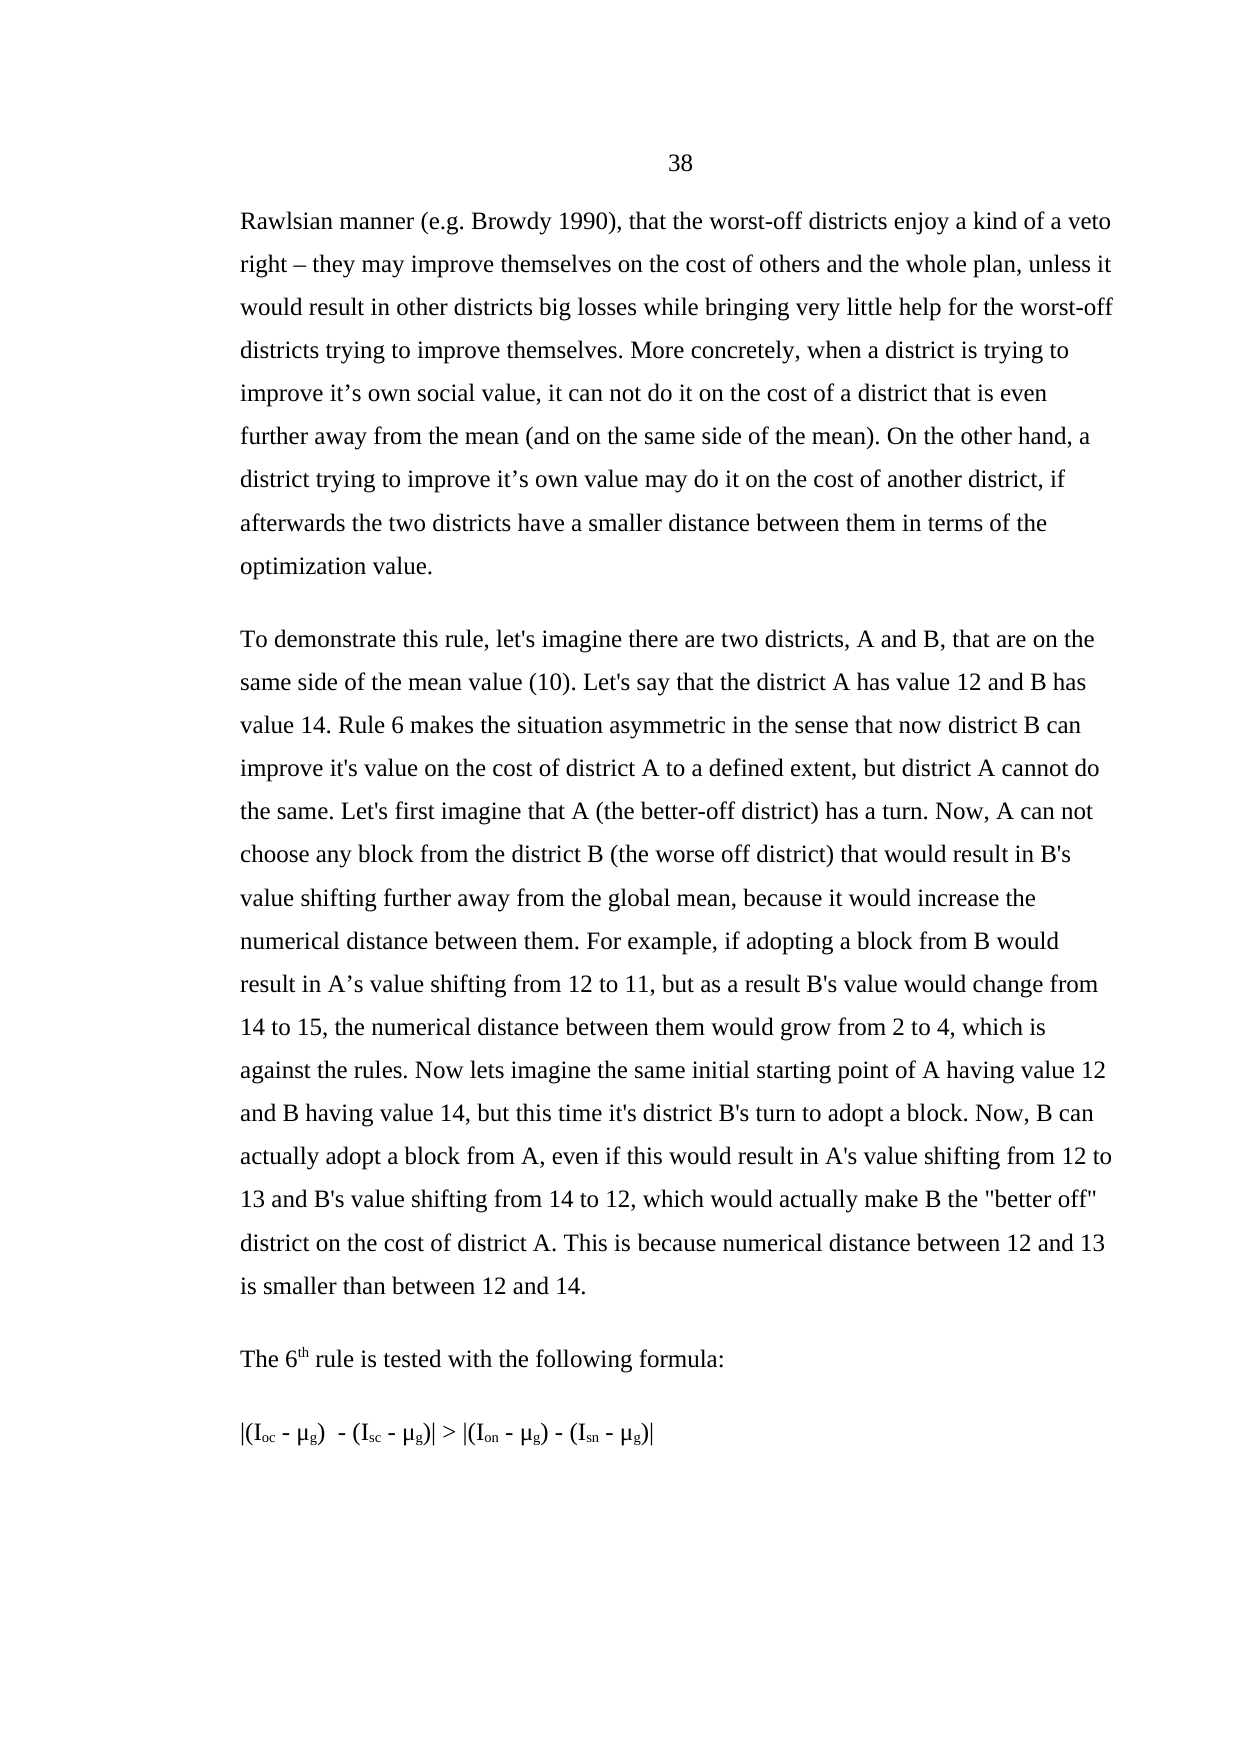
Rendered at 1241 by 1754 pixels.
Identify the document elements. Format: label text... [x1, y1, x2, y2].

text The 6th rule is tested with the following formula: [240, 1344, 1121, 1373]
text To demonstrate this rule, let's imagine there are two districts, A and B, that are on the same side of the mean value (10). Let's say that the district A has value 12 and B has value 14. Rule 6 makes the situation asymmetric in the sense that now district B can improve it's value on the cost of district A to a defined extent, but district A cannot do the same. Let's first imagine that A (the better-off district) has a turn. Now, A can not choose any block from the district B (the worse off district) that would result in B's value shifting further away from the global mean, because it would increase the numerical distance between them. For example, if adopting a block from B would result in A’s value shifting from 12 to 11, but as a result B's value would change from 14 to 15, the numerical distance between them would grow from 2 to 4, which is against the rules. Now lets imagine the same initial starting point of A having value 12 and B having value 14, but this time it's district B's turn to adopt a block. Now, B can actually adopt a block from A, even if this would result in A's value shifting from 12 to 13 and B's value shifting from 14 to 12, which would actually make B the "better off" district on the cost of district A. This is because numerical distance between 12 and 13 is smaller than between 12 and 14. [240, 624, 1121, 1299]
text |(Ioc - μg) - (Isc - μg)| > |(Ion - μg) - (Isn - μg)| [240, 1417, 1121, 1446]
text Rawlsian manner (e.g. Browdy 1990), that the worst-off districts enjoy a kind of a veto right – they may improve themselves on the cost of others and the whole plan, unless it would result in other districts big losses while bringing very little help for the worst-off districts trying to improve themselves. More concretely, when a district is trying to improve it’s own social value, it can not do it on the cost of a district that is even further away from the mean (and on the same side of the mean). On the other hand, a district trying to improve it’s own value may do it on the cost of another district, if afterwards the two districts have a smaller distance between them in terms of the optimization value. [240, 206, 1121, 579]
